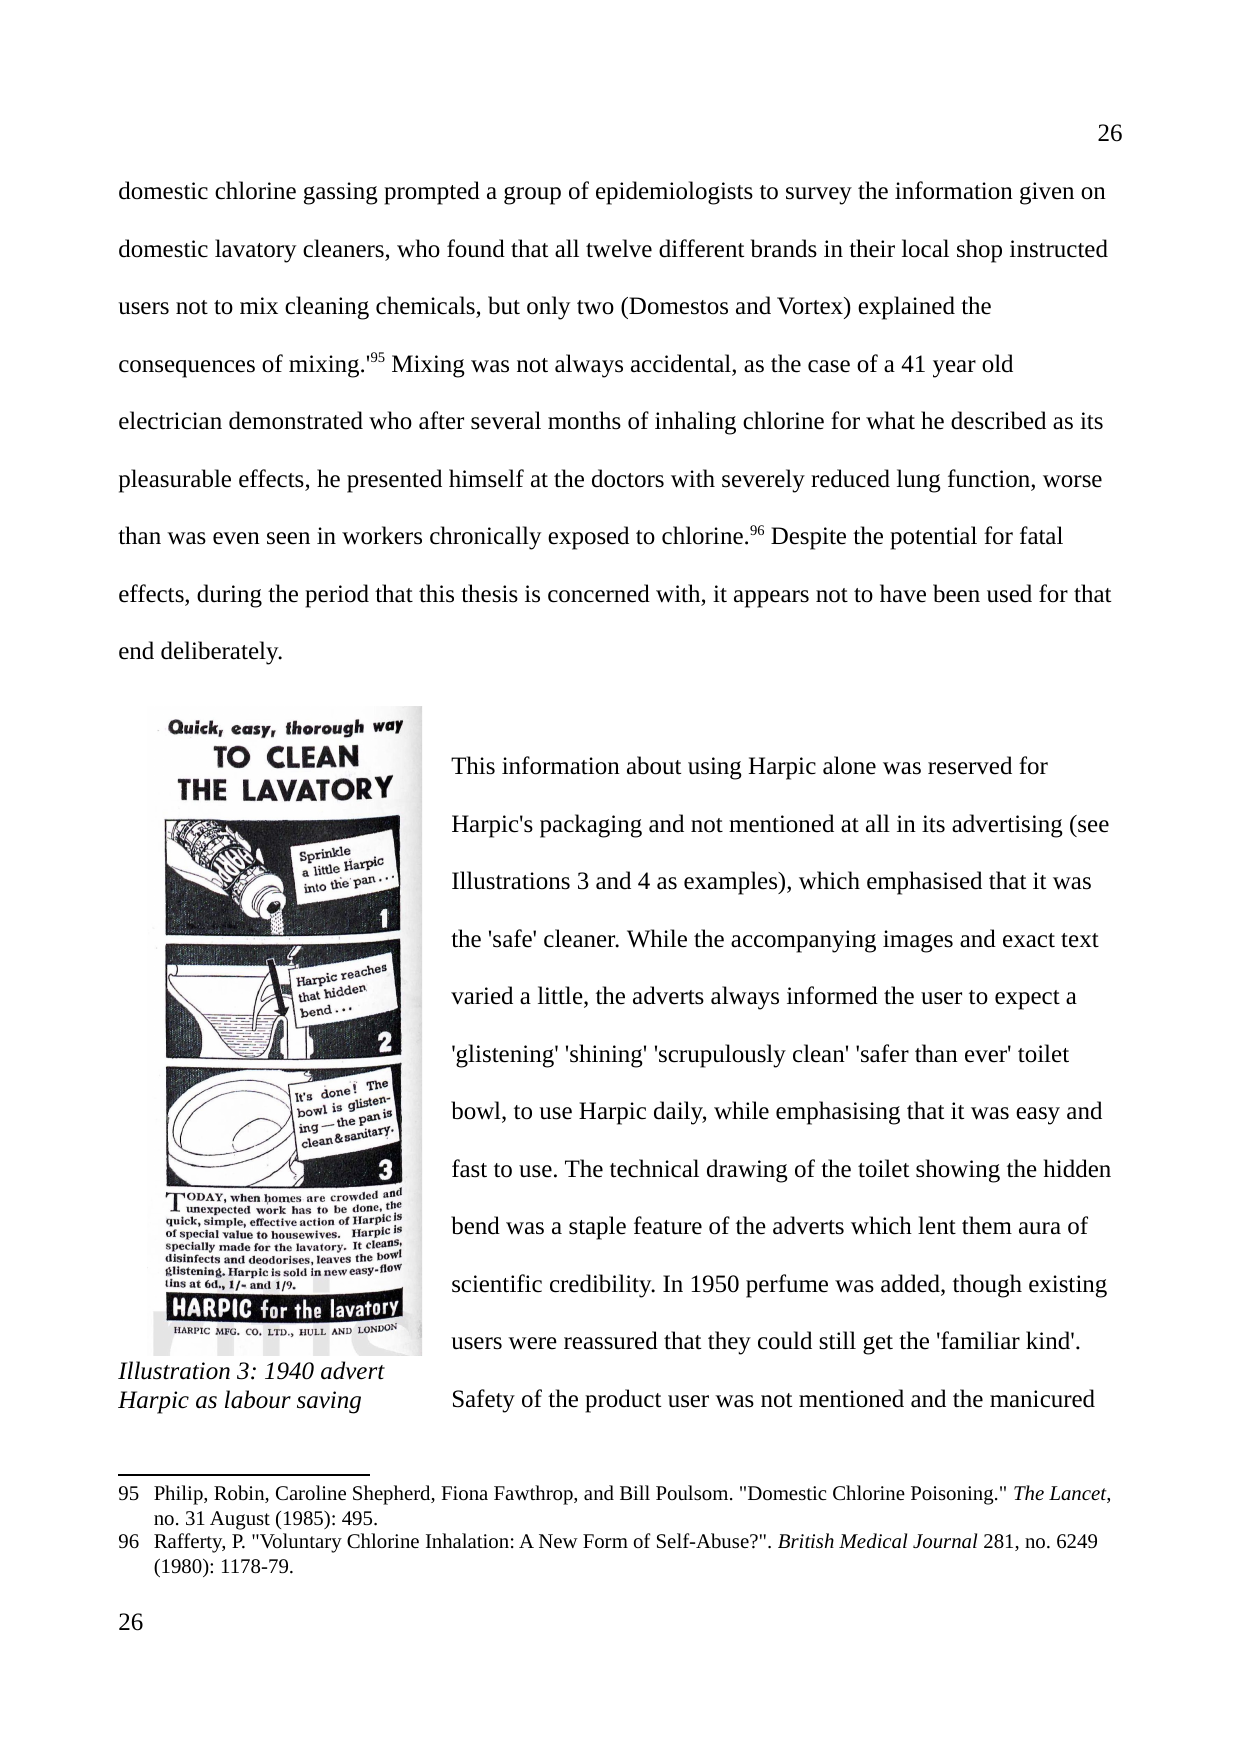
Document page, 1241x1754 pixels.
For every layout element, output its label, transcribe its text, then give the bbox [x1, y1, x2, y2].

text This information about using Harpic alone was reserved for Harpic's packaging and not mentioned at all in its advertising (see Illustrations 3 and 4 as examples), which emphasised that it was the 'safe' cleaner. While the accompanying images and exact text varied a little, the adverts always informed the user to expect a 'glistening' 'shining' 'scrupulously clean' 'safer than ever' toilet bowl, to use Harpic daily, while emphasising that it was easy and fast to use. The technical drawing of the toilet showing the hidden bend was a staple feature of the adverts which lent them aura of scientific credibility. In 1950 perfume was added, though existing users were reassured that they could still get the 'familiar kind'. Safety of the product user was not mentioned and the manicured [451, 751, 1122, 1413]
text Philip, Robin, Caroline Shepherd, Fiona Fawthrop, and Bill Poulsom. "Domestic Chlorine Poisoning." The Lancet, no. 31 August (1985): 495. [118, 1481, 1122, 1529]
text Rafferty, P. "Voluntary Chlorine Inhalation: A New Form of Self-Abuse?". British Medical Journal 281, no. 6249 (1980): 1178-79. [118, 1529, 1122, 1578]
picture [147, 706, 423, 1356]
text domestic chlorine gassing prompted a group of epidemiologists to survey the information given on domestic lavatory cleaners, who found that all twelve different brands in their local shop instructed users not to mix cleaning chemicals, but only two (Domestos and Vortex) explained the consequences of mixing.' Mixing was not always accidental, as the case of a 41 year old electrician demonstrated who after several months of inhaling chlorine for what he described as its pleasurable effects, he presented himself at the doctors with severely reduced lung function, worse than was even seen in workers chronically exposed to chlorine. Despite the potential for fatal effects, during the period that this thesis is concerned with, it appears not to have been used for that end deliberately. [118, 176, 1122, 665]
text Illustration 3: 1940 advert Harpic as labour saving [118, 1356, 451, 1413]
